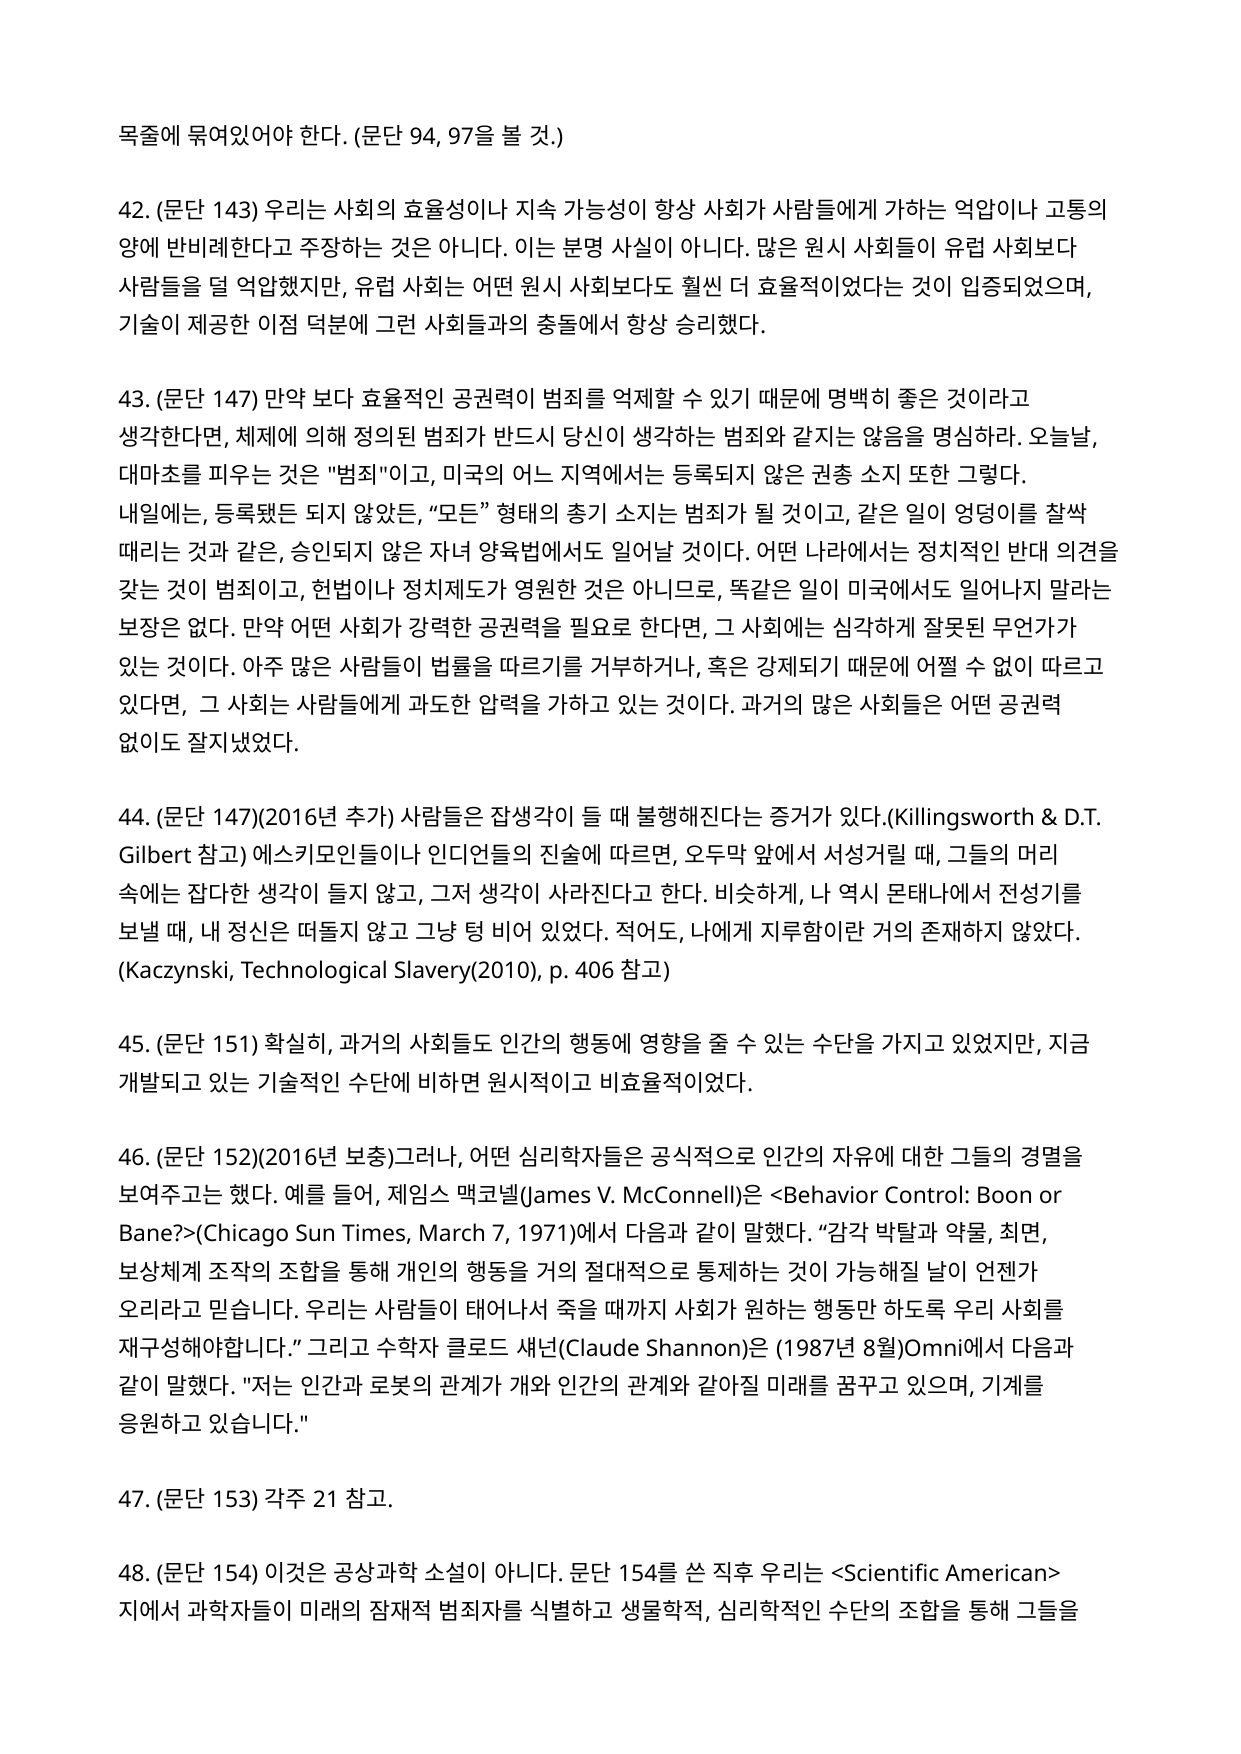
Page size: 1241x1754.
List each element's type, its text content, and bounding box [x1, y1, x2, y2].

text 48. (문단 154) 이것은 공상과학 소설이 아니다. 문단 154를 쓴 직후 우리는 <Scientific American>지에서 과학자들이 미래의 잠재적 범죄자를 식별하고 생물학적, 심리학적인 수단의 조합을 통해 그들을 [118, 1555, 1122, 1626]
text 45. (문단 151) 확실히, 과거의 사회들도 인간의 행동에 영향을 줄 수 있는 수단을 가지고 있었지만, 지금 개발되고 있는 기술적인 수단에 비하면 원시적이고 비효율적이었다. [118, 1026, 1122, 1098]
text 43. (문단 147) 만약 보다 효율적인 공권력이 범죄를 억제할 수 있기 때문에 명백히 좋은 것이라고 생각한다면, 체제에 의해 정의된 범죄가 반드시 당신이 생각하는 범죄와 같지는 않음을 명심하라. 오늘날, 대마초를 피우는 것은 "범죄"이고, 미국의 어느 지역에서는 등록되지 않은 권총 소지 또한 그렇다. 내일에는, 등록됐든 되지 않았든, “모든” 형태의 총기 소지는 범죄가 될 것이고, 같은 일이 엉덩이를 찰싹 때리는 것과 같은, 승인되지 않은 자녀 양육법에서도 일어날 것이다. 어떤 나라에서는 정치적인 반대 의견을 갖는 것이 범죄이고, 헌법이나 정치제도가 영원한 것은 아니므로, 똑같은 일이 미국에서도 일어나지 말라는 보장은 없다. 만약 어떤 사회가 강력한 공권력을 필요로 한다면, 그 사회에는 심각하게 잘못된 무언가가 있는 것이다. 아주 많은 사람들이 법률을 따르기를 거부하거나, 혹은 강제되기 때문에 어쩔 수 없이 따르고 있다면, 그 사회는 사람들에게 과도한 압력을 가하고 있는 것이다. 과거의 많은 사회들은 어떤 공권력 없이도 잘지냈었다. [118, 381, 1122, 758]
text 44. (문단 147)(2016년 추가) 사람들은 잡생각이 들 때 불행해진다는 증거가 있다.(Killingsworth & D.T. Gilbert 참고) 에스키모인들이나 인디언들의 진술에 따르면, 오두막 앞에서 서성거릴 때, 그들의 머리 속에는 잡다한 생각이 들지 않고, 그저 생각이 사라진다고 한다. 비슷하게, 나 역시 몬태나에서 전성기를 보낼 때, 내 정신은 떠돌지 않고 그냥 텅 비어 있었다. 적어도, 나에게 지루함이란 거의 존재하지 않았다.(Kaczynski, Technological Slavery(2010), p. 406 참고) [118, 799, 1122, 985]
text 46. (문단 152)(2016년 보충)그러나, 어떤 심리학자들은 공식적으로 인간의 자유에 대한 그들의 경멸을 보여주고는 했다. 예를 들어, 제임스 맥코넬(James V. McConnell)은 <Behavior Control: Boon or Bane?>(Chicago Sun Times, March 7, 1971)에서 다음과 같이 말했다. “감각 박탈과 약물, 최면, 보상체계 조작의 조합을 통해 개인의 행동을 거의 절대적으로 통제하는 것이 가능해질 날이 언젠가 오리라고 믿습니다. 우리는 사람들이 태어나서 죽을 때까지 사회가 원하는 행동만 하도록 우리 사회를 재구성해야합니다.” 그리고 수학자 클로드 섀넌(Claude Shannon)은 (1987년 8월)Omni에서 다음과 같이 말했다. "저는 인간과 로봇의 관계가 개와 인간의 관계와 같아질 미래를 꿈꾸고 있으며, 기계를 응원하고 있습니다." [118, 1139, 1122, 1439]
text 47. (문단 153) 각주 21 참고. [118, 1481, 1122, 1514]
text 목줄에 묶여있어야 한다. (문단 94, 97을 볼 것.) [118, 118, 1122, 187]
text 42. (문단 143) 우리는 사회의 효율성이나 지속 가능성이 항상 사회가 사람들에게 가하는 억압이나 고통의 양에 반비례한다고 주장하는 것은 아니다. 이는 분명 사실이 아니다. 많은 원시 사회들이 유럽 사회보다 사람들을 덜 억압했지만, 유럽 사회는 어떤 원시 사회보다도 훨씬 더 효율적이었다는 것이 입증되었으며, 기술이 제공한 이점 덕분에 그런 사회들과의 충돌에서 항상 승리했다. [118, 192, 1122, 376]
